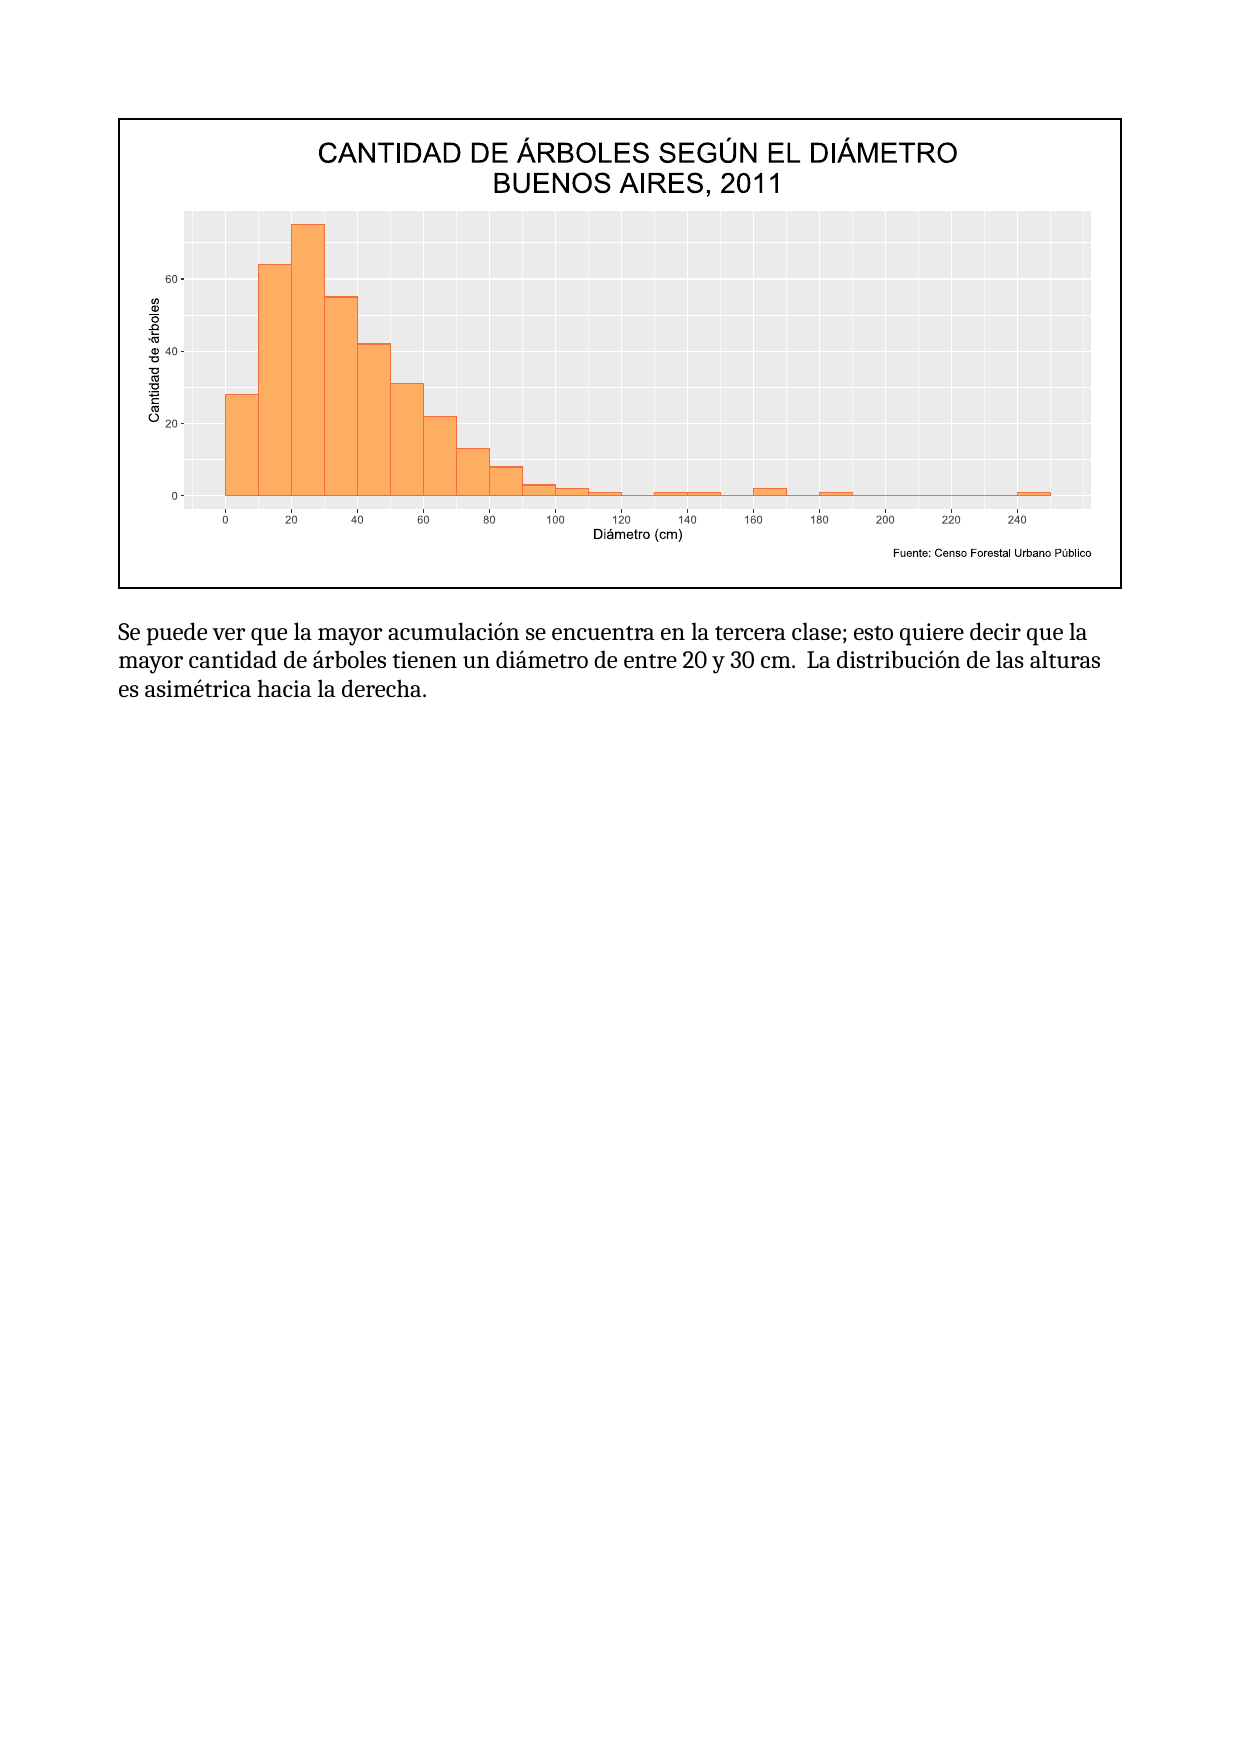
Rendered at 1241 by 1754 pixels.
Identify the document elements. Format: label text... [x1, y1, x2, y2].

text Se puede ver que la mayor acumulación se encuentra en la tercera clase; esto quiere decir que la mayor cantidad de árboles tienen un diámetro de entre 20 y 30 cm. La distribución de las alturas es asimétrica hacia la derecha. [118, 618, 1122, 704]
